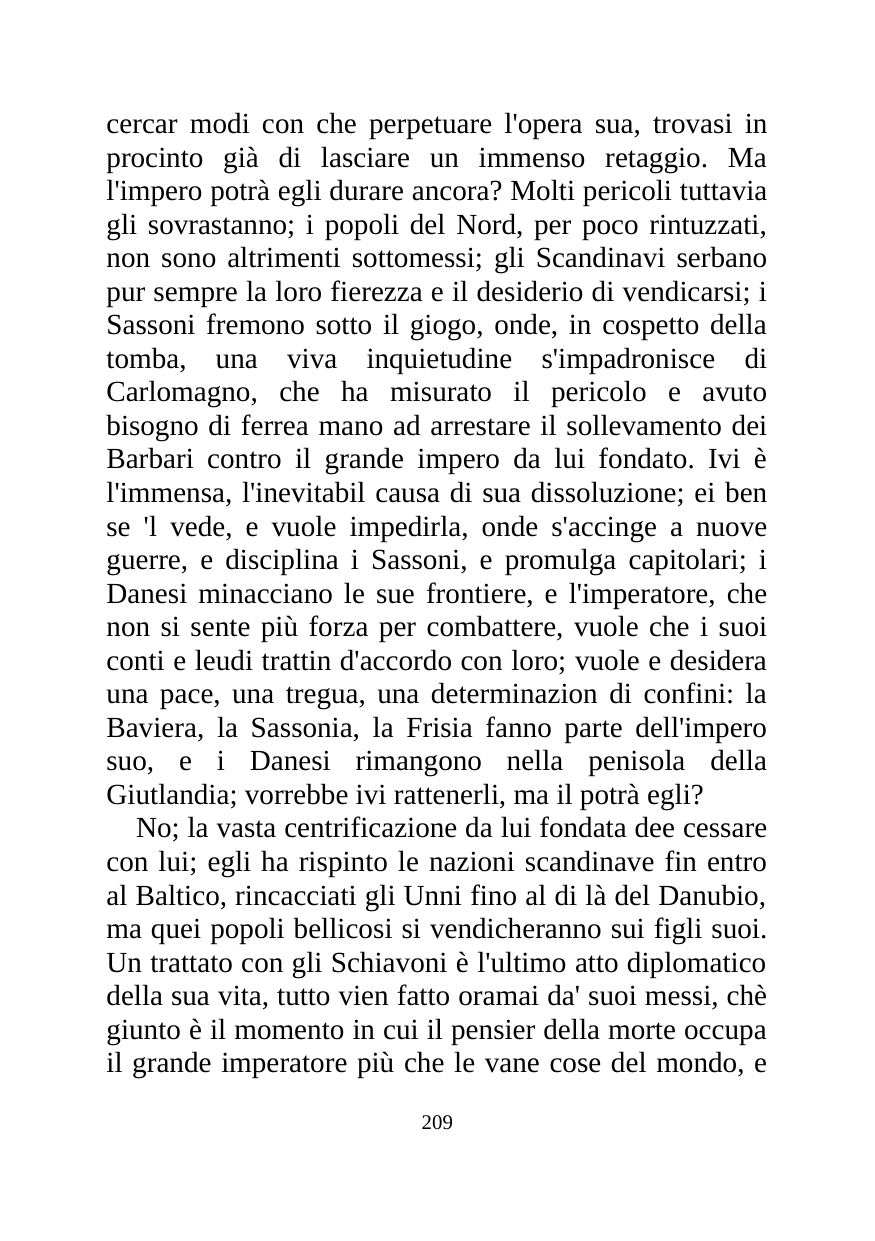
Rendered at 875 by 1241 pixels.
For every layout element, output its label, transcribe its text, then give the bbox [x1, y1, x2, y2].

text No; la vasta centrificazione da lui fondata dee cessare con lui; egli ha rispinto le nazioni scandinave fin entro al Baltico, rincacciati gli Unni fino al di là del Danubio, ma quei popoli bellicosi si vendicheranno sui figli suoi. Un trattato con gli Schiavoni è l'ultimo atto diplomatico della sua vita, tutto vien fatto oramai da' suoi messi, chè giunto è il momento in cui il pensier della morte occupa il grande imperatore più che le vane cose del mondo, e [106, 811, 768, 1079]
text cercar modi con che perpetuare l'opera sua, trovasi in procinto già di lasciare un immenso retaggio. Ma l'impero potrà egli durare ancora? Molti pericoli tuttavia gli sovrastanno; i popoli del Nord, per poco rintuzzati, non sono altrimenti sottomessi; gli Scandinavi serbano pur sempre la loro fierezza e il desiderio di vendicarsi; i Sassoni fremono sotto il giogo, onde, in cospetto della tomba, una viva inquietudine s'impadronisce di Carlomagno, che ha misurato il pericolo e avuto bisogno di ferrea mano ad arrestare il sollevamento dei Barbari contro il grande impero da lui fondato. Ivi è l'immensa, l'inevitabil causa di sua dissoluzione; ei ben se 'l vede, e vuole impedirla, onde s'accinge a nuove guerre, e disciplina i Sassoni, e promulga capitolari; i Danesi minacciano le sue frontiere, e l'imperatore, che non si sente più forza per combattere, vuole che i suoi conti e leudi trattin d'accordo con loro; vuole e desidera una pace, una tregua, una determinazion di confini: la Baviera, la Sassonia, la Frisia fanno parte dell'impero suo, e i Danesi rimangono nella penisola della Giutlandia; vorrebbe ivi rattenerli, ma il potrà egli? [106, 106, 768, 811]
